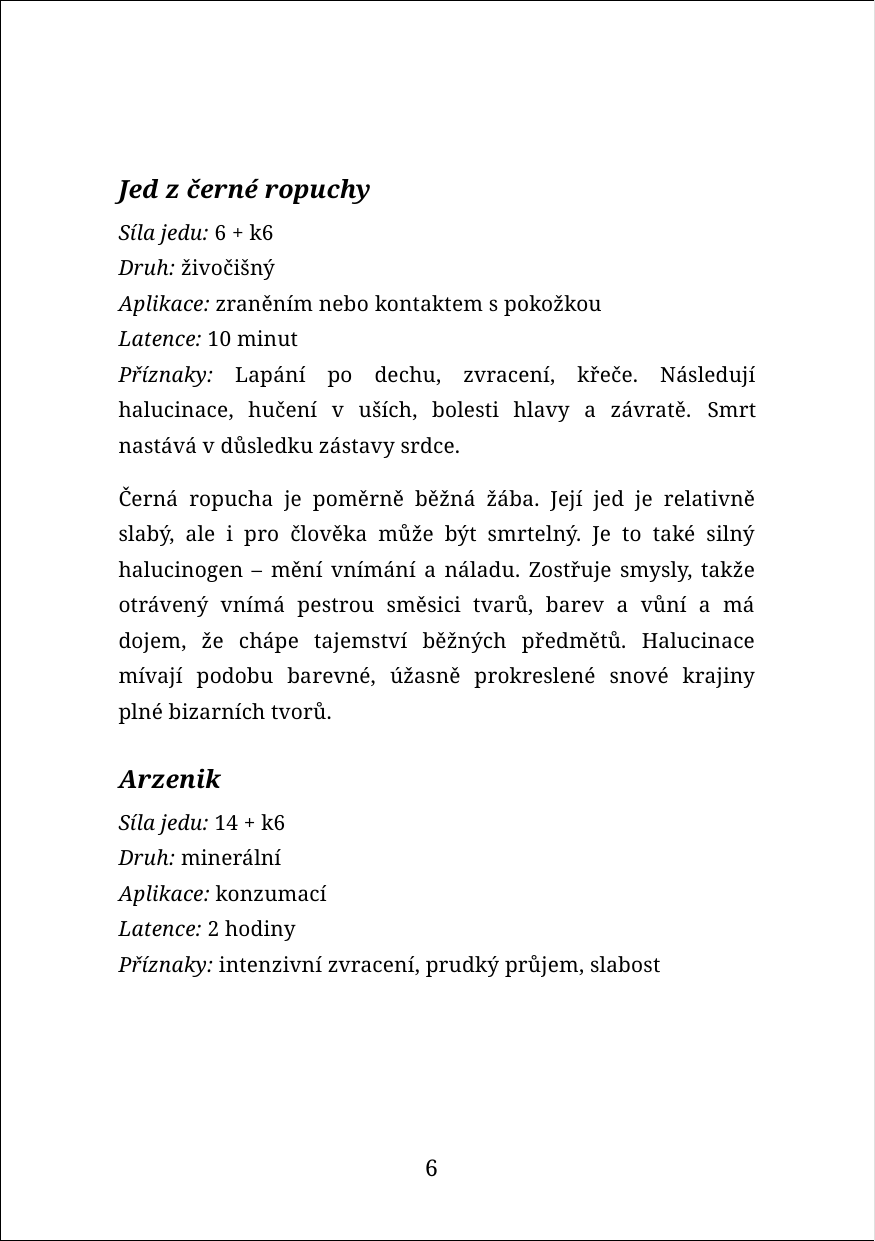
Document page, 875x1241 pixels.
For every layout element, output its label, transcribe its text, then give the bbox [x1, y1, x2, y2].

text Černá ropucha je poměrně běžná žába. Její jed je relativně slabý, ale i pro člověka může být smrtelný. Je to také silný halucinogen – mění vnímání a náladu. Zostřuje smysly, takže otrávený vnímá pestrou směsici tvarů, barev a vůní a má dojem, že chápe tajemství běžných předmětů. Halucinace mívají podobu barevné, úžasně prokreslené snové krajiny plné bizarních tvorů. [118, 484, 756, 726]
subtitle Jed z černé ropuchy [118, 172, 756, 206]
text Síla jedu: 6 + k6 Druh: živočišný Aplikace: zraněním nebo kontaktem s pokožkou Latence: 10 minut Příznaky: Lapání po dechu, zvracení, křeče. Následují halucinace, hučení v uších, bolesti hlavy a závratě. Smrt nastává v důsledku zástavy srdce. [118, 218, 756, 459]
text Síla jedu: 14 + k6 Druh: minerální Aplikace: konzumací Latence: 2 hodiny Příznaky: intenzivní zvracení, prudký průjem, slabost [118, 808, 756, 978]
subtitle Arzenik [118, 762, 756, 796]
